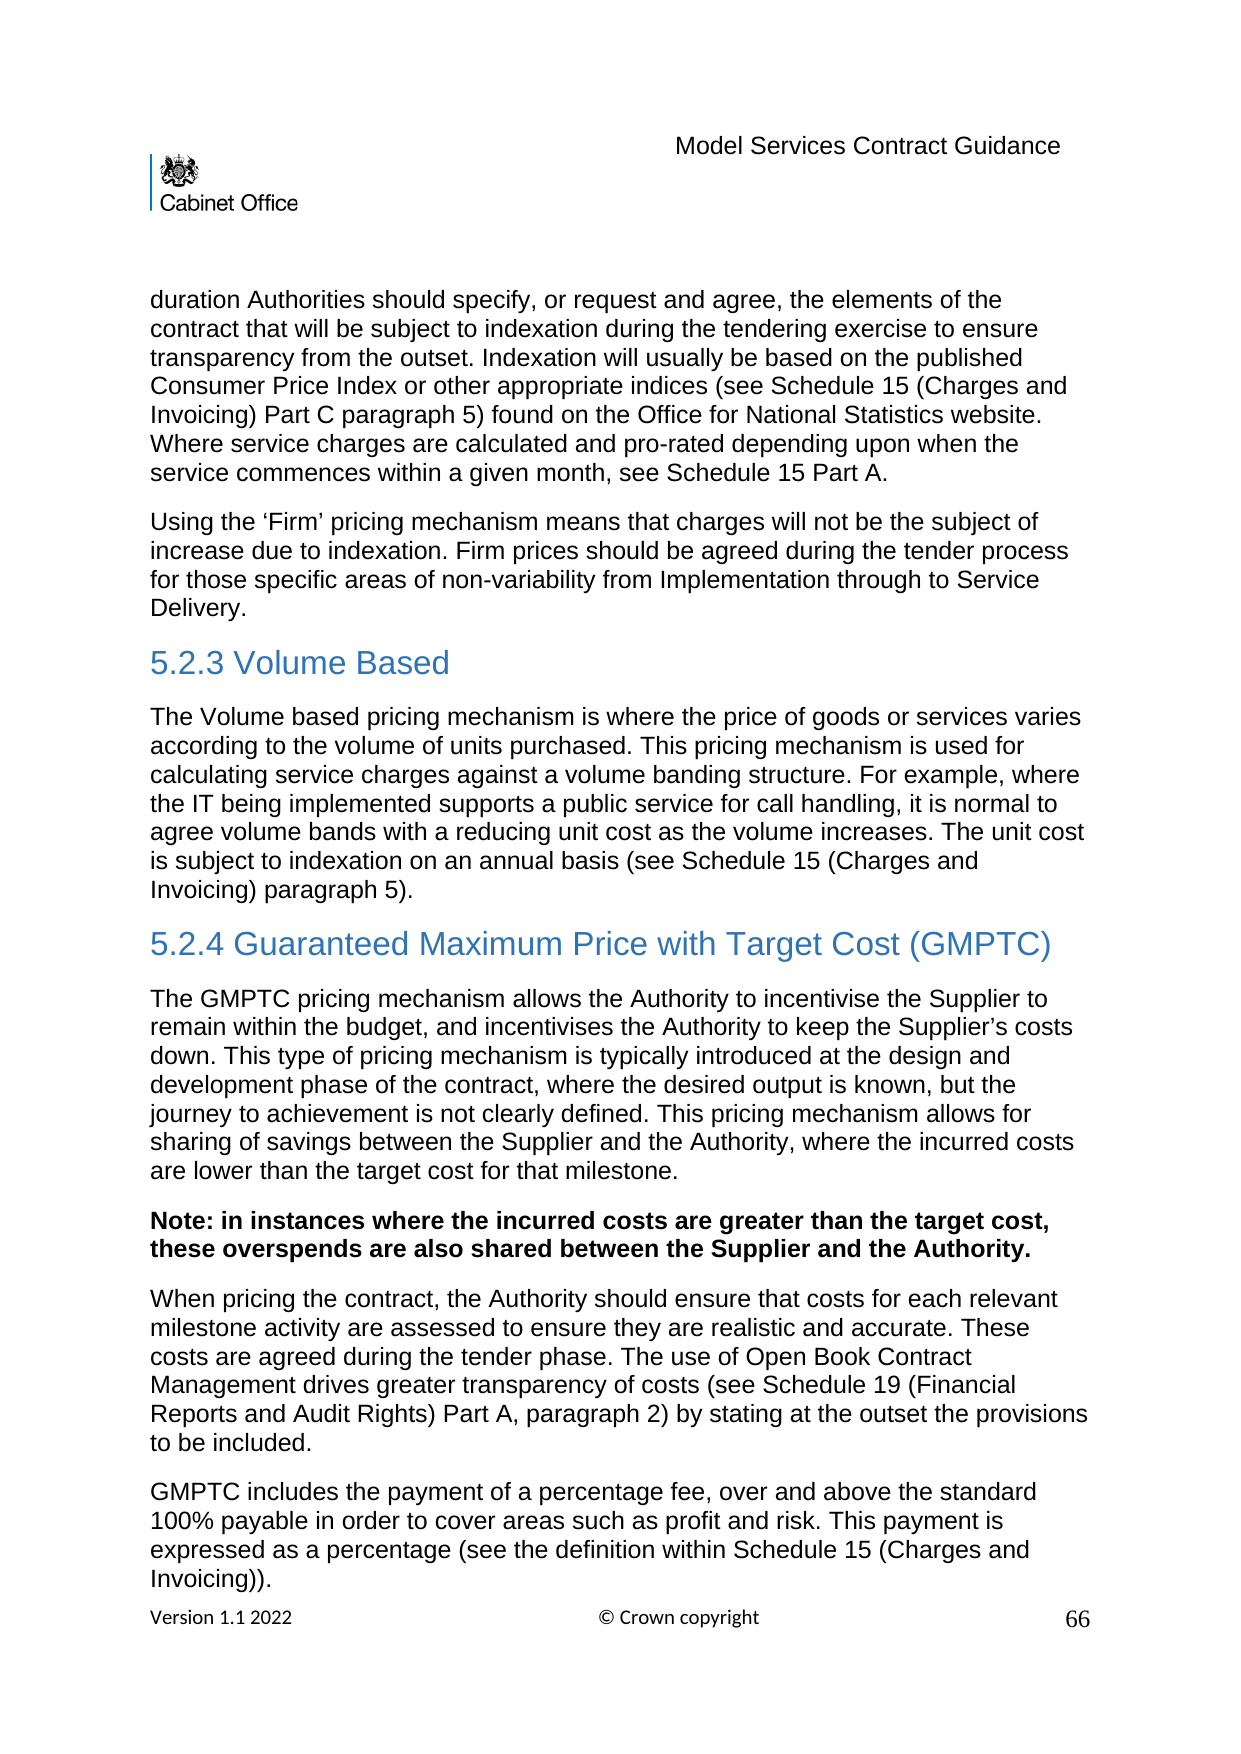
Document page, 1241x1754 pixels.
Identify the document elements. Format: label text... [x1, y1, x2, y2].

text Note: in instances where the incurred costs are greater than the target cost, these overspends are also shared between the Supplier and the Authority. [150, 1206, 1090, 1263]
text The Volume based pricing mechanism is where the price of goods or services varies according to the volume of units purchased. This pricing mechanism is used for calculating service charges against a volume banding structure. For example, where the IT being implemented supports a public service for call handling, it is normal to agree volume bands with a reducing unit cost as the volume increases. The unit cost is subject to indexation on an annual basis (see Schedule 15 (Charges and Invoicing) paragraph 5). [150, 702, 1090, 903]
text When pricing the contract, the Authority should ensure that costs for each relevant milestone activity are assessed to ensure they are realistic and accurate. These costs are agreed during the tender phase. The use of Open Book Contract Management drives greater transparency of costs (see Schedule 19 (Financial Reports and Audit Rights) Part A, paragraph 2) by stating at the outset the provisions to be included. [150, 1284, 1090, 1457]
text GMPTC includes the payment of a percentage fee, over and above the standard 100% payable in order to cover areas such as profit and risk. This payment is expressed as a percentage (see the definition within Schedule 15 (Charges and Invoicing)). [150, 1477, 1090, 1592]
text 5.2.3 Volume Based [150, 643, 1090, 681]
text duration Authorities should specify, or request and agree, the elements of the contract that will be subject to indexation during the tendering exercise to ensure transparency from the outset. Indexation will usually be based on the published Consumer Price Index or other appropriate indices (see Schedule 15 (Charges and Invoicing) Part C paragraph 5) found on the Office for National Statistics website. Where service charges are calculated and pro-rated depending upon when the service commences within a given month, see Schedule 15 Part A. [150, 285, 1090, 486]
text Using the ‘Firm’ pricing mechanism means that charges will not be the subject of increase due to indexation. Firm prices should be agreed during the tender process for those specific areas of non-variability from Implementation through to Service Delivery. [150, 507, 1090, 622]
text The GMPTC pricing mechanism allows the Authority to incentivise the Supplier to remain within the budget, and incentivises the Authority to keep the Supplier’s costs down. This type of pricing mechanism is typically introduced at the design and development phase of the contract, where the desired output is known, but the journey to achievement is not clearly defined. This pricing mechanism allows for sharing of savings between the Supplier and the Authority, where the incurred costs are lower than the target cost for that milestone. [150, 984, 1090, 1185]
text 5.2.4 Guaranteed Maximum Price with Target Cost (GMPTC) [150, 924, 1090, 963]
